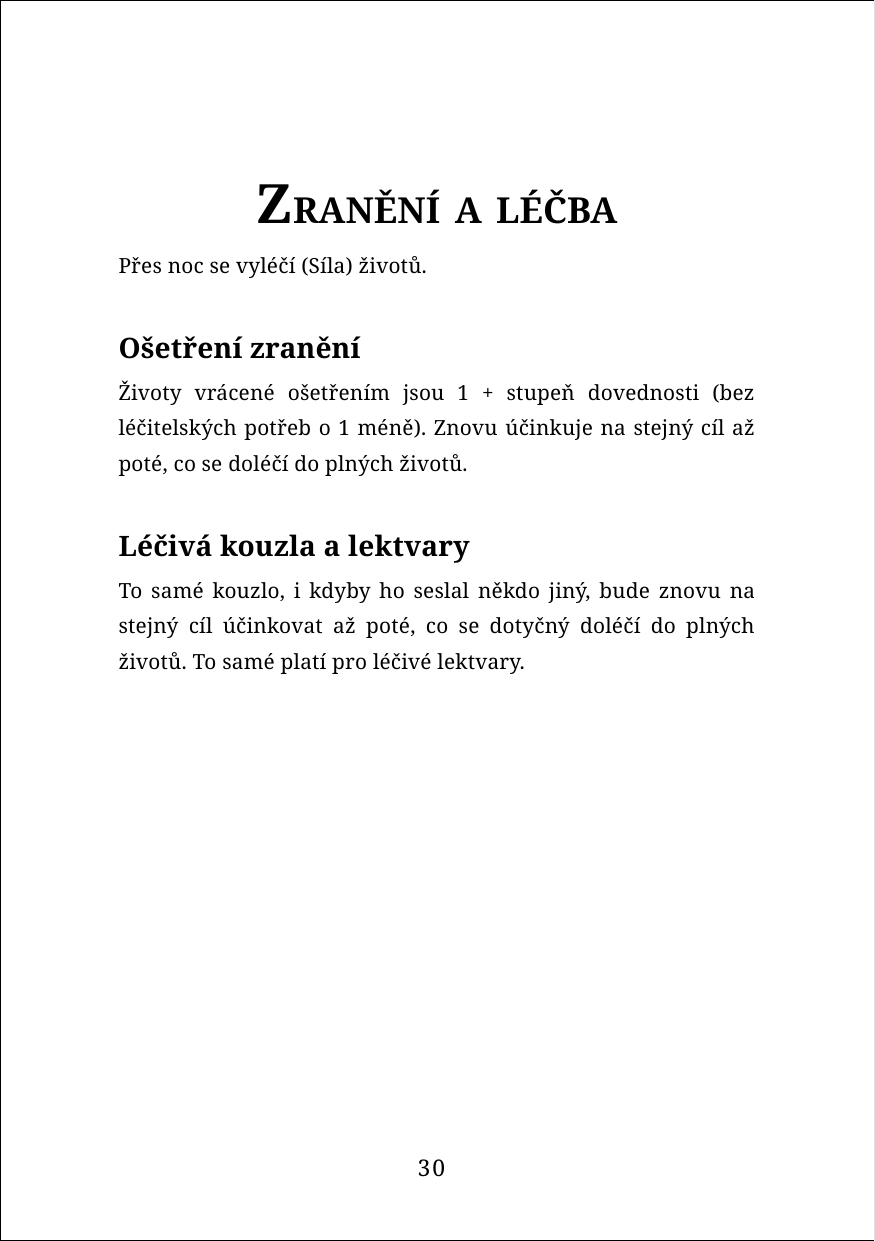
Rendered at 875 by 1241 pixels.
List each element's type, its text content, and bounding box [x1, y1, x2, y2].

subtitle Zranění a léčba [118, 166, 756, 239]
subtitle Ošetření zranění [118, 328, 756, 366]
text Životy vrácené ošetřením jsou 1 + stupeň dovednosti (bez léčitelských potřeb o 1 méně). Znovu účinkuje na stejný cíl až poté, co se doléčí do plných životů. [118, 378, 756, 477]
subtitle Léčivá kouzla a lektvary [118, 526, 756, 564]
text Přes noc se vyléčí (Síla) životů. [118, 251, 756, 279]
text To samé kouzlo, i kdyby ho seslal někdo jiný, bude znovu na stejný cíl účinkovat až poté, co se dotyčný doléčí do plných životů. To samé platí pro léčivé lektvary. [118, 576, 756, 676]
